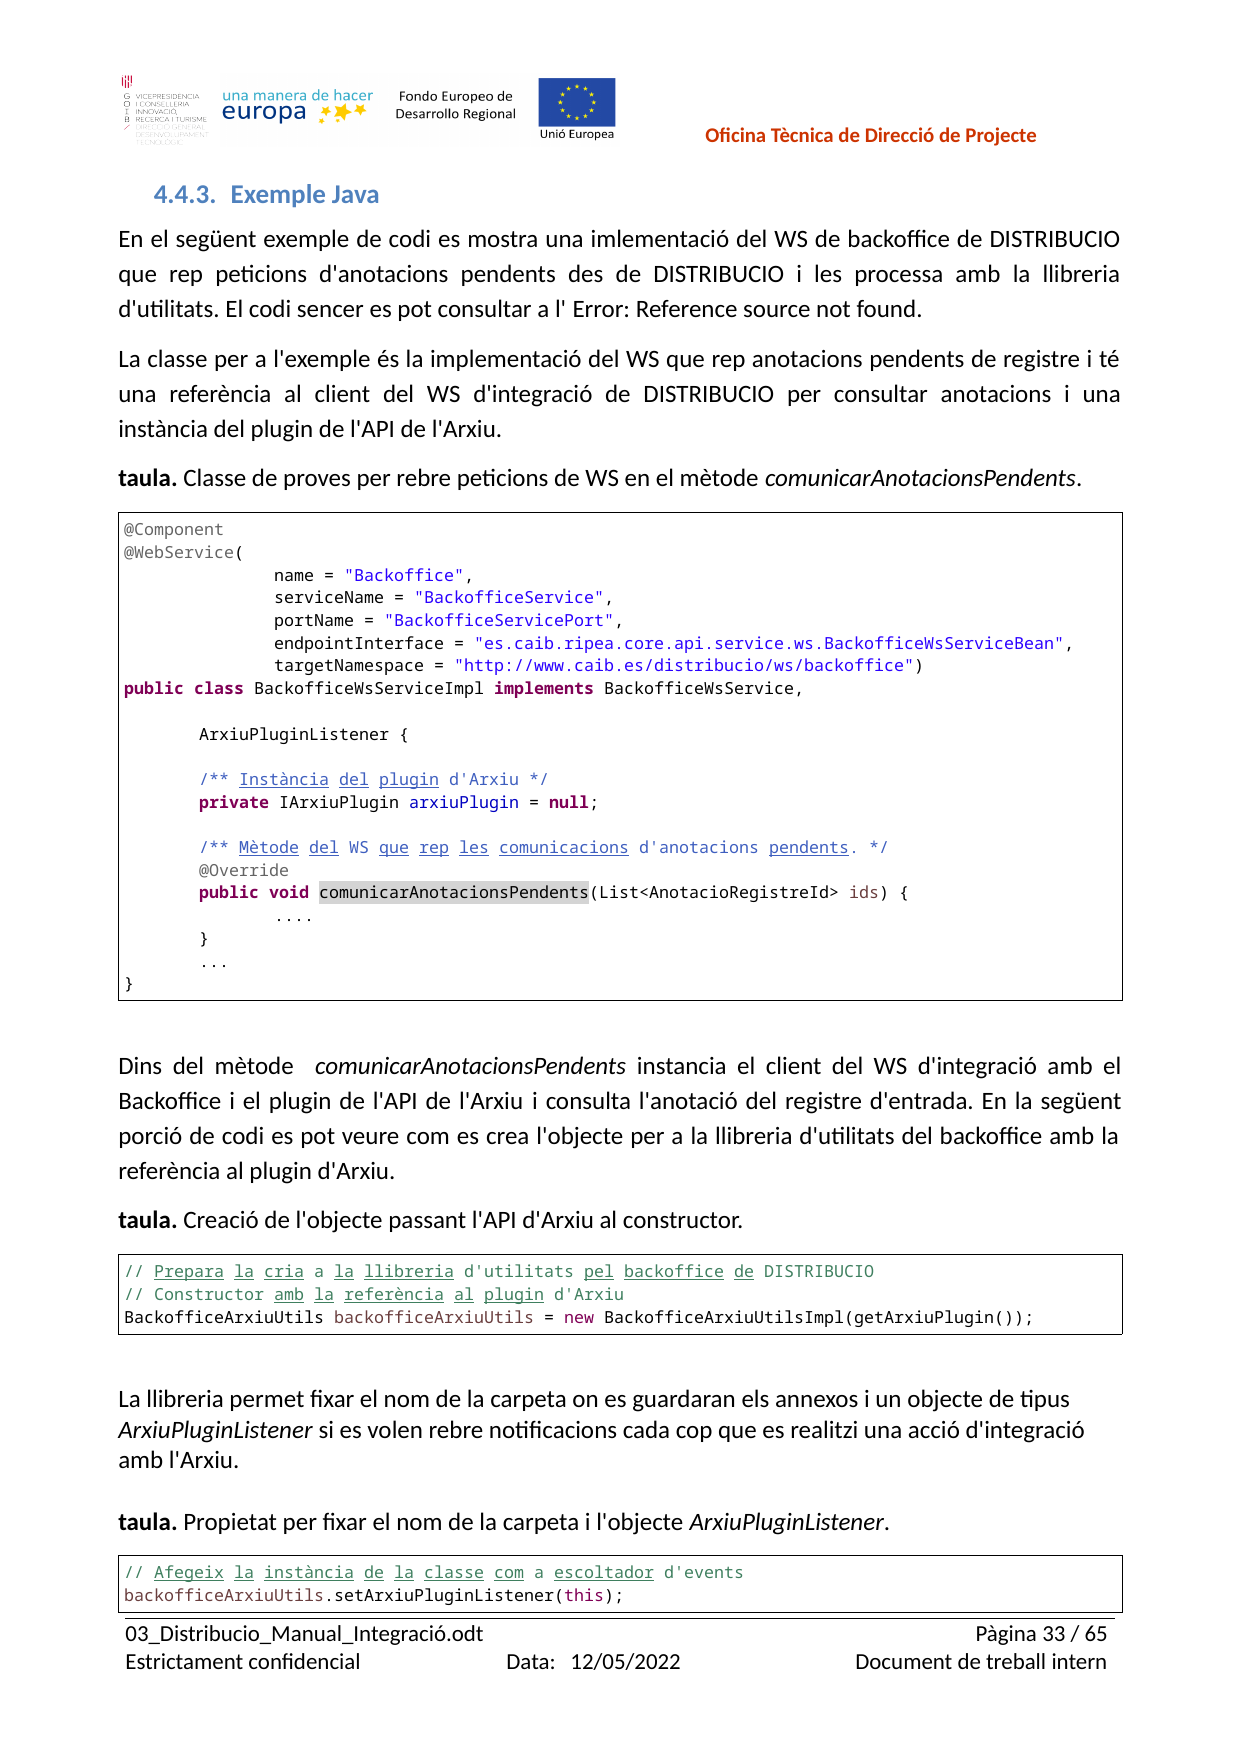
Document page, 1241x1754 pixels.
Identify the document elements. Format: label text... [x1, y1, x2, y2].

text taula. Classe de proves per rebre peticions de WS en el mètode comunicarAnotacionsPendents. [118, 462, 1122, 493]
picture [219, 73, 621, 147]
text La llibreria permet fixar el nom de la carpeta on es guardaran els annexos i un objecte de tipus ArxiuPluginListener si es volen rebre notificacions cada cop que es realitzi una acció d'integració amb l'Arxiu. [118, 1384, 1122, 1475]
text taula. Propietat per fixar el nom de la carpeta i l'objecte ArxiuPluginListener. [118, 1506, 1122, 1536]
text En el següent exemple de codi es mostra una imlementació del WS de backoffice de DISTRIBUCIO que rep peticions d'anotacions pendents des de DISTRIBUCIO i les processa amb la llibreria d'utilitats. El codi sencer es pot consultar a l' Error: Reference source not found. [118, 223, 1122, 324]
text Dins del mètode comunicarAnotacionsPendents instancia el client del WS d'integració amb el Backoffice i el plugin de l'API de l'Arxiu i consulta l'anotació del registre d'entrada. En la següent porció de codi es pot veure com es crea l'objecte per a la llibreria d'utilitats del backoffice amb la referència al plugin d'Arxiu. [118, 1050, 1122, 1186]
picture [118, 73, 213, 147]
text taula. Creació de l'objecte passant l'API d'Arxiu al constructor. [118, 1205, 1122, 1235]
table_header @Component @WebService( name = "Backoffice", serviceName = "BackofficeService", portName = "BackofficeServicePort", endpointInterface = "es.caib.ripea.core.api.service.ws.BackofficeWsServiceBean", targetNamespace = "http://www.caib.es/distribucio/ws/backoffice") public class BackofficeWsServiceImpl implements BackofficeWsService, ArxiuPluginListener { /** Instància del plugin d'Arxiu */ private IArxiuPlugin arxiuPlugin = null; /** Mètode del WS que rep les comunicacions d'anotacions pendents. */ @Override public void comunicarAnotacionsPendents(List<AnotacioRegistreId> ids) { .... } ... } [119, 513, 1122, 1000]
table_header // Afegeix la instància de la classe com a escoltador d'events backofficeArxiuUtils.setArxiuPluginListener(this); [119, 1556, 1122, 1612]
table_header // Prepara la cria a la llibreria d'utilitats pel backoffice de DISTRIBUCIO // Constructor amb la referència al plugin d'Arxiu BackofficeArxiuUtils backofficeArxiuUtils = new BackofficeArxiuUtilsImpl(getArxiuPlugin()); [119, 1255, 1122, 1334]
text La classe per a l'exemple és la implementació del WS que rep anotacions pendents de registre i té una referència al client del WS d'integració de DISTRIBUCIO per consultar anotacions i una instància del plugin de l'API de l'Arxiu. [118, 343, 1122, 443]
subtitle Exemple Java [153, 178, 1122, 211]
